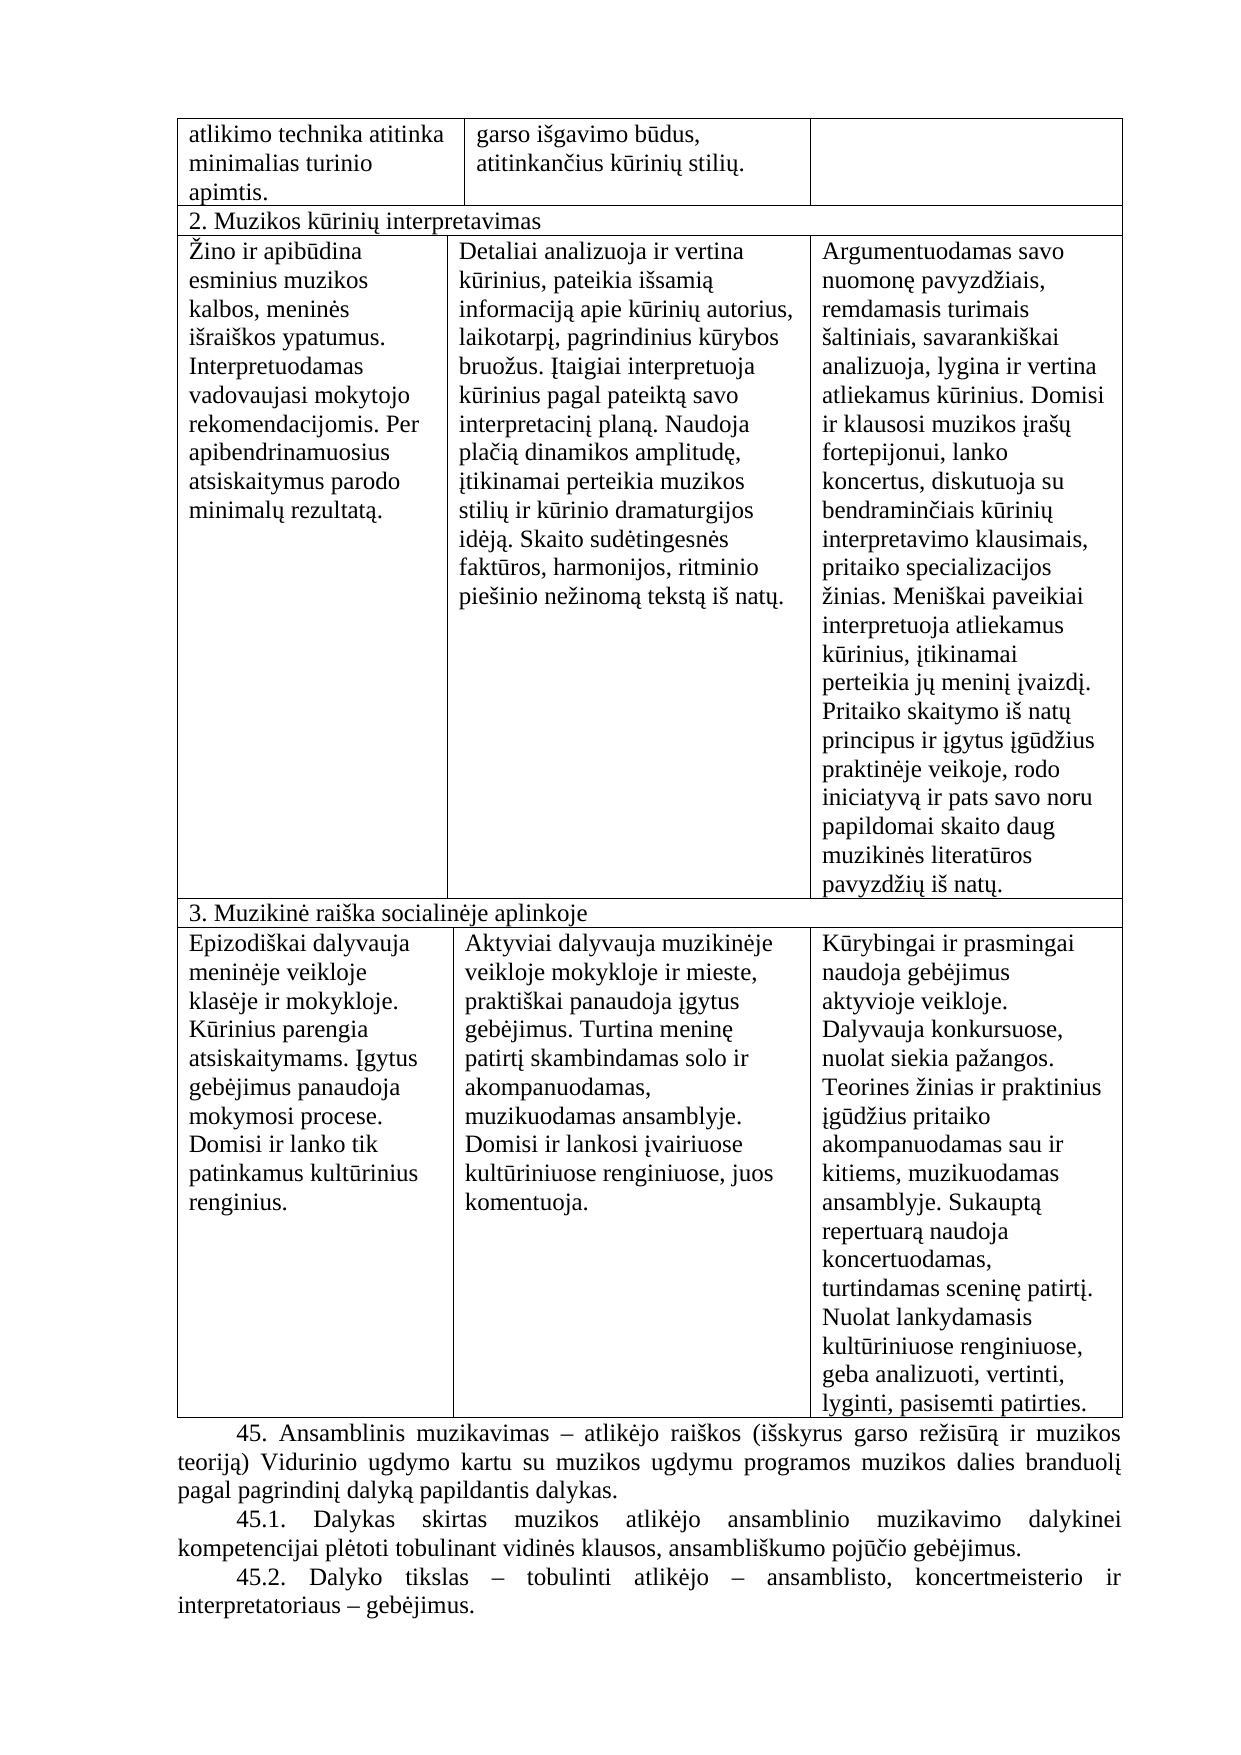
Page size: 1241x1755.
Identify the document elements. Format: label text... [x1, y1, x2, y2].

table_cell Žino ir apibūdina esminius muzikos kalbos, meninės išraiškos ypatumus. Interpretuodamas vadovaujasi mokytojo rekomendacijomis. Per apibendrinamuosius atsiskaitymus parodo minimalų rezultatą. [178, 236, 447, 897]
table_cell atlikimo technika atitinka minimalias turinio apimtis. [178, 119, 464, 205]
table_cell [811, 206, 1122, 235]
table_cell Detaliai analizuoja ir vertina kūrinius, pateikia išsamią informaciją apie kūrinių autorius, laikotarpį, pagrindinius kūrybos bruožus. Įtaigiai interpretuoja kūrinius pagal pateiktą savo interpretacinį planą. Naudoja plačią dinamikos amplitudę, įtikinamai perteikia muzikos stilių ir kūrinio dramaturgijos idėją. Skaito sudėtingesnės faktūros, harmonijos, ritminio piešinio nežinomą tekstą iš natų. [448, 236, 810, 897]
table_cell 3. Muzikinė raiška socialinėje aplinkoje [178, 899, 786, 927]
text 45.2. Dalyko tikslas – tobulinti atlikėjo – ansamblisto, koncertmeisterio ir interpretatoriaus – gebėjimus. [177, 1562, 1122, 1619]
table_cell Epizodiškai dalyvauja meninėje veikloje klasėje ir mokykloje. Kūrinius parengia atsiskaitymams. Įgytus gebėjimus panaudoja mokymosi procese. Domisi ir lanko tik patinkamus kultūrinius renginius. [178, 928, 453, 1417]
table_cell Aktyviai dalyvauja muzikinėje veikloje mokykloje ir mieste, praktiškai panaudoja įgytus gebėjimus. Turtina meninę patirtį skambindamas solo ir akompanuodamas, muzikuodamas ansamblyje. Domisi ir lankosi įvairiuose kultūriniuose renginiuose, juos komentuoja. [454, 928, 810, 1417]
table_cell [811, 899, 1122, 927]
table_cell [811, 119, 1122, 205]
text 45.1. Dalykas skirtas muzikos atlikėjo ansamblinio muzikavimo dalykinei kompetencijai plėtoti tobulinant vidinės klausos, ansambliškumo pojūčio gebėjimus. [177, 1504, 1122, 1562]
table_cell Argumentuodamas savo nuomonę pavyzdžiais, remdamasis turimais šaltiniais, savarankiškai analizuoja, lygina ir vertina atliekamus kūrinius. Domisi ir klausosi muzikos įrašų fortepijonui, lanko koncertus, diskutuoja su bendraminčiais kūrinių interpretavimo klausimais, pritaiko specializacijos žinias. Meniškai paveikiai interpretuoja atliekamus kūrinius, įtikinamai perteikia jų meninį įvaizdį. Pritaiko skaitymo iš natų principus ir įgytus įgūdžius praktinėje veikoje, rodo iniciatyvą ir pats savo noru papildomai skaito daug muzikinės literatūros pavyzdžių iš natų. [811, 236, 1122, 897]
text 45. Ansamblinis muzikavimas – atlikėjo raiškos (išskyrus garso režisūrą ir muzikos teoriją) Vidurinio ugdymo kartu su muzikos ugdymu programos muzikos dalies branduolį pagal pagrindinį dalyką papildantis dalykas. [177, 1418, 1122, 1504]
table_cell [786, 899, 811, 927]
table_cell [786, 206, 811, 235]
table_cell 2. Muzikos kūrinių interpretavimas [178, 206, 786, 235]
table_cell Kūrybingai ir prasmingai naudoja gebėjimus aktyvioje veikloje. Dalyvauja konkursuose, nuolat siekia pažangos. Teorines žinias ir praktinius įgūdžius pritaiko akompanuodamas sau ir kitiems, muzikuodamas ansamblyje. Sukauptą repertuarą naudoja koncertuodamas, turtindamas sceninę patirtį. Nuolat lankydamasis kultūriniuose renginiuose, geba analizuoti, vertinti, lyginti, pasisemti patirties. [811, 928, 1122, 1417]
table_cell garso išgavimo būdus, atitinkančius kūrinių stilių. [465, 119, 810, 205]
